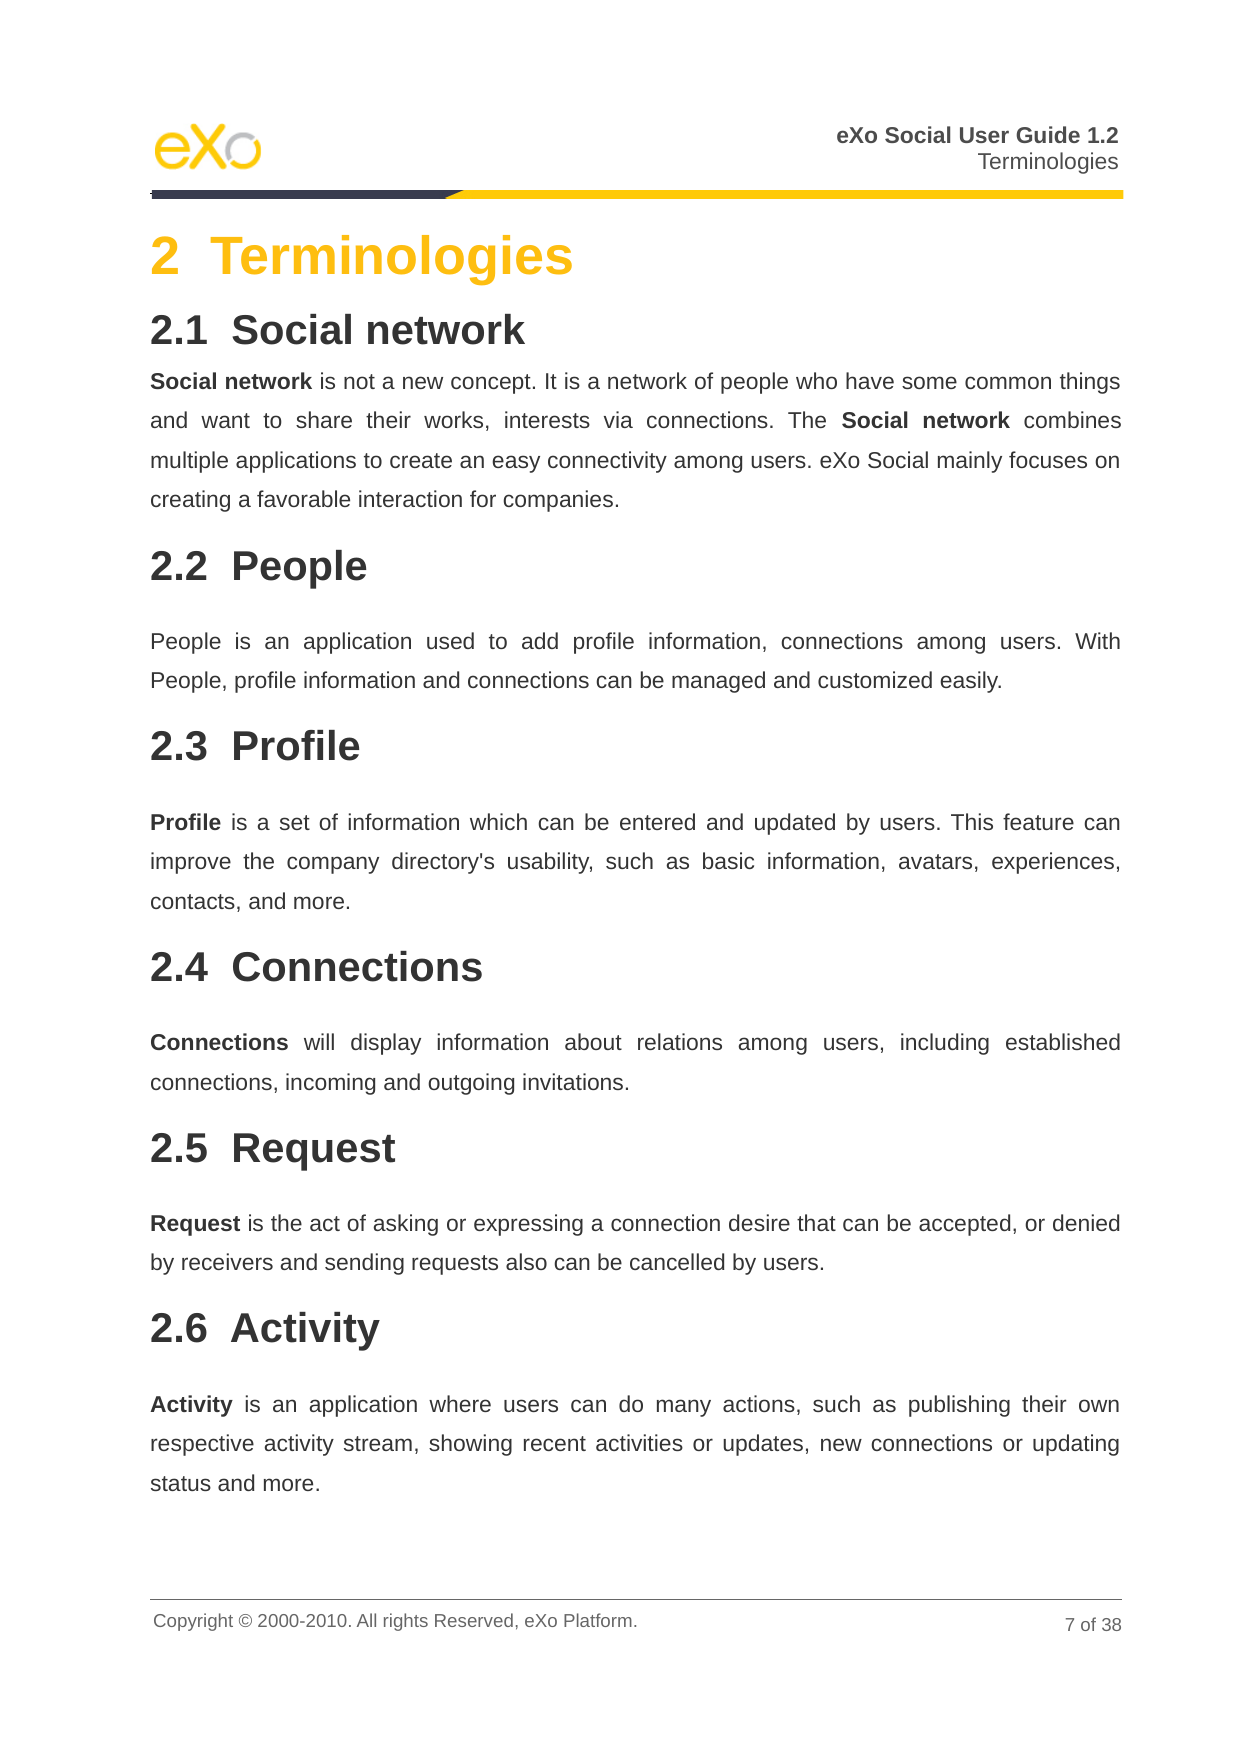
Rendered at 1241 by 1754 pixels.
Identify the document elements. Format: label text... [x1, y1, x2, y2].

text Profile is a set of information which can be entered and updated by users. This feature can improve the company directory's usability, such as basic information, avatars, experiences, contacts, and more. [150, 809, 1122, 914]
text Activity is an application where users can do many actions, such as publishing their own respective activity stream, showing recent activities or updates, new connections or updating status and more. [150, 1391, 1122, 1496]
text Social network is not a new concept. It is a network of people who have some common things and want to share their works, interests via connections. The Social network combines multiple applications to create an easy connectivity among users. eXo Social mainly focuses on creating a favorable interaction for companies. [150, 368, 1122, 513]
subtitle Profile [150, 722, 1122, 770]
subtitle Connections [150, 942, 1122, 990]
subtitle Terminologies [150, 223, 1122, 286]
text People is an application used to add profile information, connections among users. With People, profile information and connections can be managed and customized easily. [150, 628, 1122, 694]
subtitle Activity [150, 1304, 1122, 1352]
text Request is the act of asking or expressing a connection desire that can be accepted, or denied by receivers and sending requests also can be cancelled by users. [150, 1210, 1122, 1276]
picture [155, 123, 262, 170]
subtitle Request [150, 1123, 1122, 1171]
text Connections will display information about relations among users, including established connections, incoming and outgoing invitations. [150, 1029, 1122, 1095]
picture [151, 190, 1124, 199]
subtitle Social network [150, 305, 1122, 353]
subtitle People [150, 541, 1122, 589]
